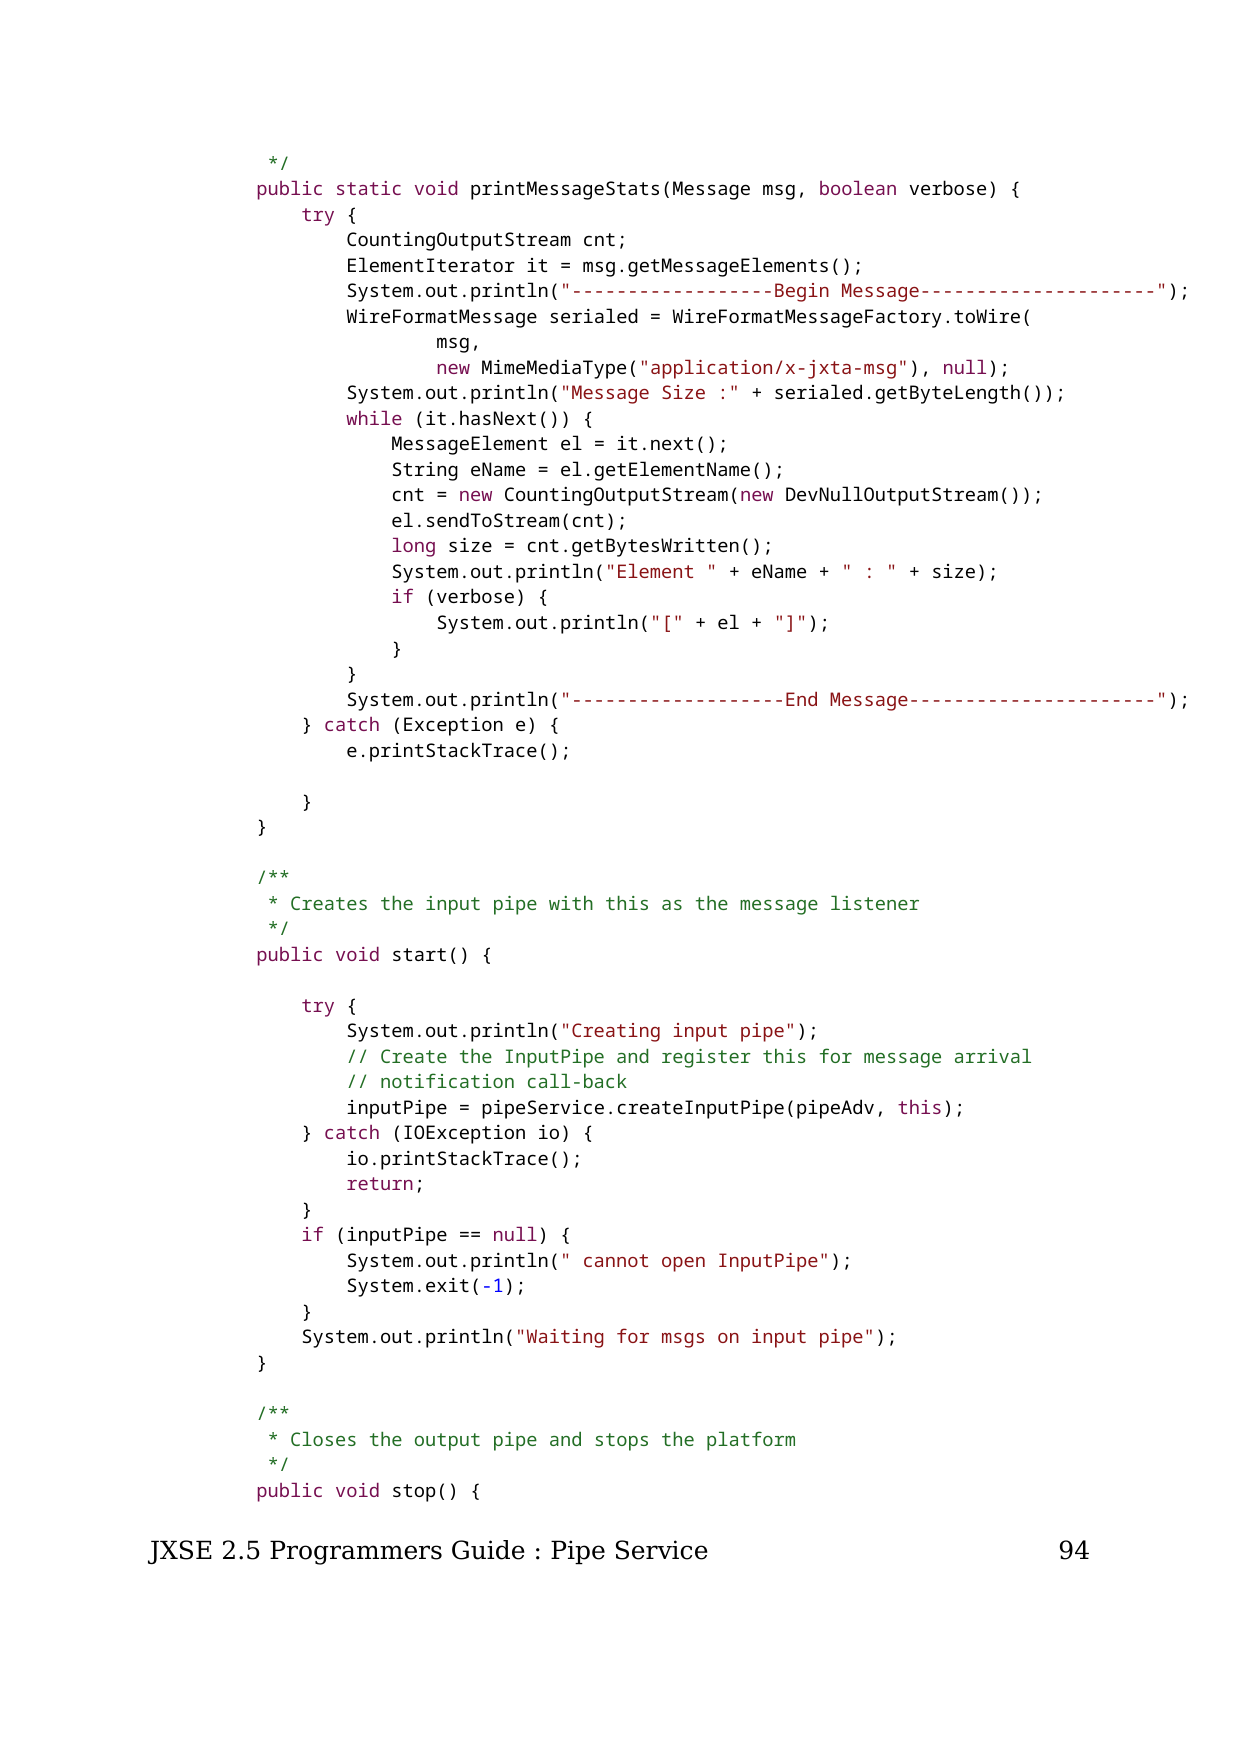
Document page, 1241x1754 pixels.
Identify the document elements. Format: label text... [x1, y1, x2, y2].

text return; [211, 1171, 1240, 1196]
text try { [211, 992, 1240, 1018]
text long size = cnt.getBytesWritten(); [211, 533, 1240, 558]
text cnt = new CountingOutputStream(new DevNullOutputStream()); [211, 482, 1240, 507]
text try { [211, 201, 1240, 227]
text System.out.println("[" + el + "]"); [211, 609, 1240, 635]
text System.exit(-1); [211, 1273, 1240, 1298]
text // Create the InputPipe and register this for message arrival [211, 1043, 1240, 1069]
text * Closes the output pipe and stops the platform [211, 1426, 1240, 1452]
text * Creates the input pipe with this as the message listener [211, 890, 1240, 916]
text System.out.println("Waiting for msgs on input pipe"); [211, 1324, 1240, 1349]
text new MimeMediaType("application/x-jxta-msg"), null); [211, 354, 1240, 380]
text */ [211, 1452, 1240, 1477]
text } [211, 788, 1240, 813]
text System.out.println("Message Size :" + serialed.getByteLength()); [211, 380, 1240, 405]
text } catch (Exception e) { [211, 711, 1240, 737]
text // notification call-back [211, 1069, 1240, 1094]
text public void stop() { [211, 1477, 1240, 1503]
text */ [211, 916, 1240, 941]
text System.out.println("Element " + eName + " : " + size); [211, 558, 1240, 584]
text CountingOutputStream cnt; [211, 227, 1240, 252]
text } [211, 813, 1240, 839]
text } [211, 1349, 1240, 1375]
text } [211, 1298, 1240, 1324]
text io.printStackTrace(); [211, 1145, 1240, 1171]
text if (verbose) { [211, 584, 1240, 609]
text } [211, 1196, 1240, 1222]
text el.sendToStream(cnt); [211, 507, 1240, 533]
text String eName = el.getElementName(); [211, 456, 1240, 482]
text if (inputPipe == null) { [211, 1222, 1240, 1247]
text System.out.println("-------------------End Message----------------------"); [211, 686, 1240, 711]
text public static void printMessageStats(Message msg, boolean verbose) { [211, 176, 1240, 201]
text msg, [211, 329, 1240, 354]
text } [211, 660, 1240, 686]
text } [211, 635, 1240, 660]
text /** [211, 864, 1240, 890]
text System.out.println("------------------Begin Message---------------------"); [211, 278, 1240, 303]
text WireFormatMessage serialed = WireFormatMessageFactory.toWire( [211, 303, 1240, 329]
text MessageElement el = it.next(); [211, 431, 1240, 456]
text System.out.println("Creating input pipe"); [211, 1018, 1240, 1043]
text /** [211, 1401, 1240, 1426]
text */ [211, 150, 1240, 176]
text } catch (IOException io) { [211, 1120, 1240, 1145]
text public void start() { [211, 941, 1240, 967]
text ElementIterator it = msg.getMessageElements(); [211, 252, 1240, 278]
text e.printStackTrace(); [211, 737, 1240, 762]
text inputPipe = pipeService.createInputPipe(pipeAdv, this); [211, 1094, 1240, 1120]
text while (it.hasNext()) { [211, 405, 1240, 431]
text System.out.println(" cannot open InputPipe"); [211, 1247, 1240, 1273]
